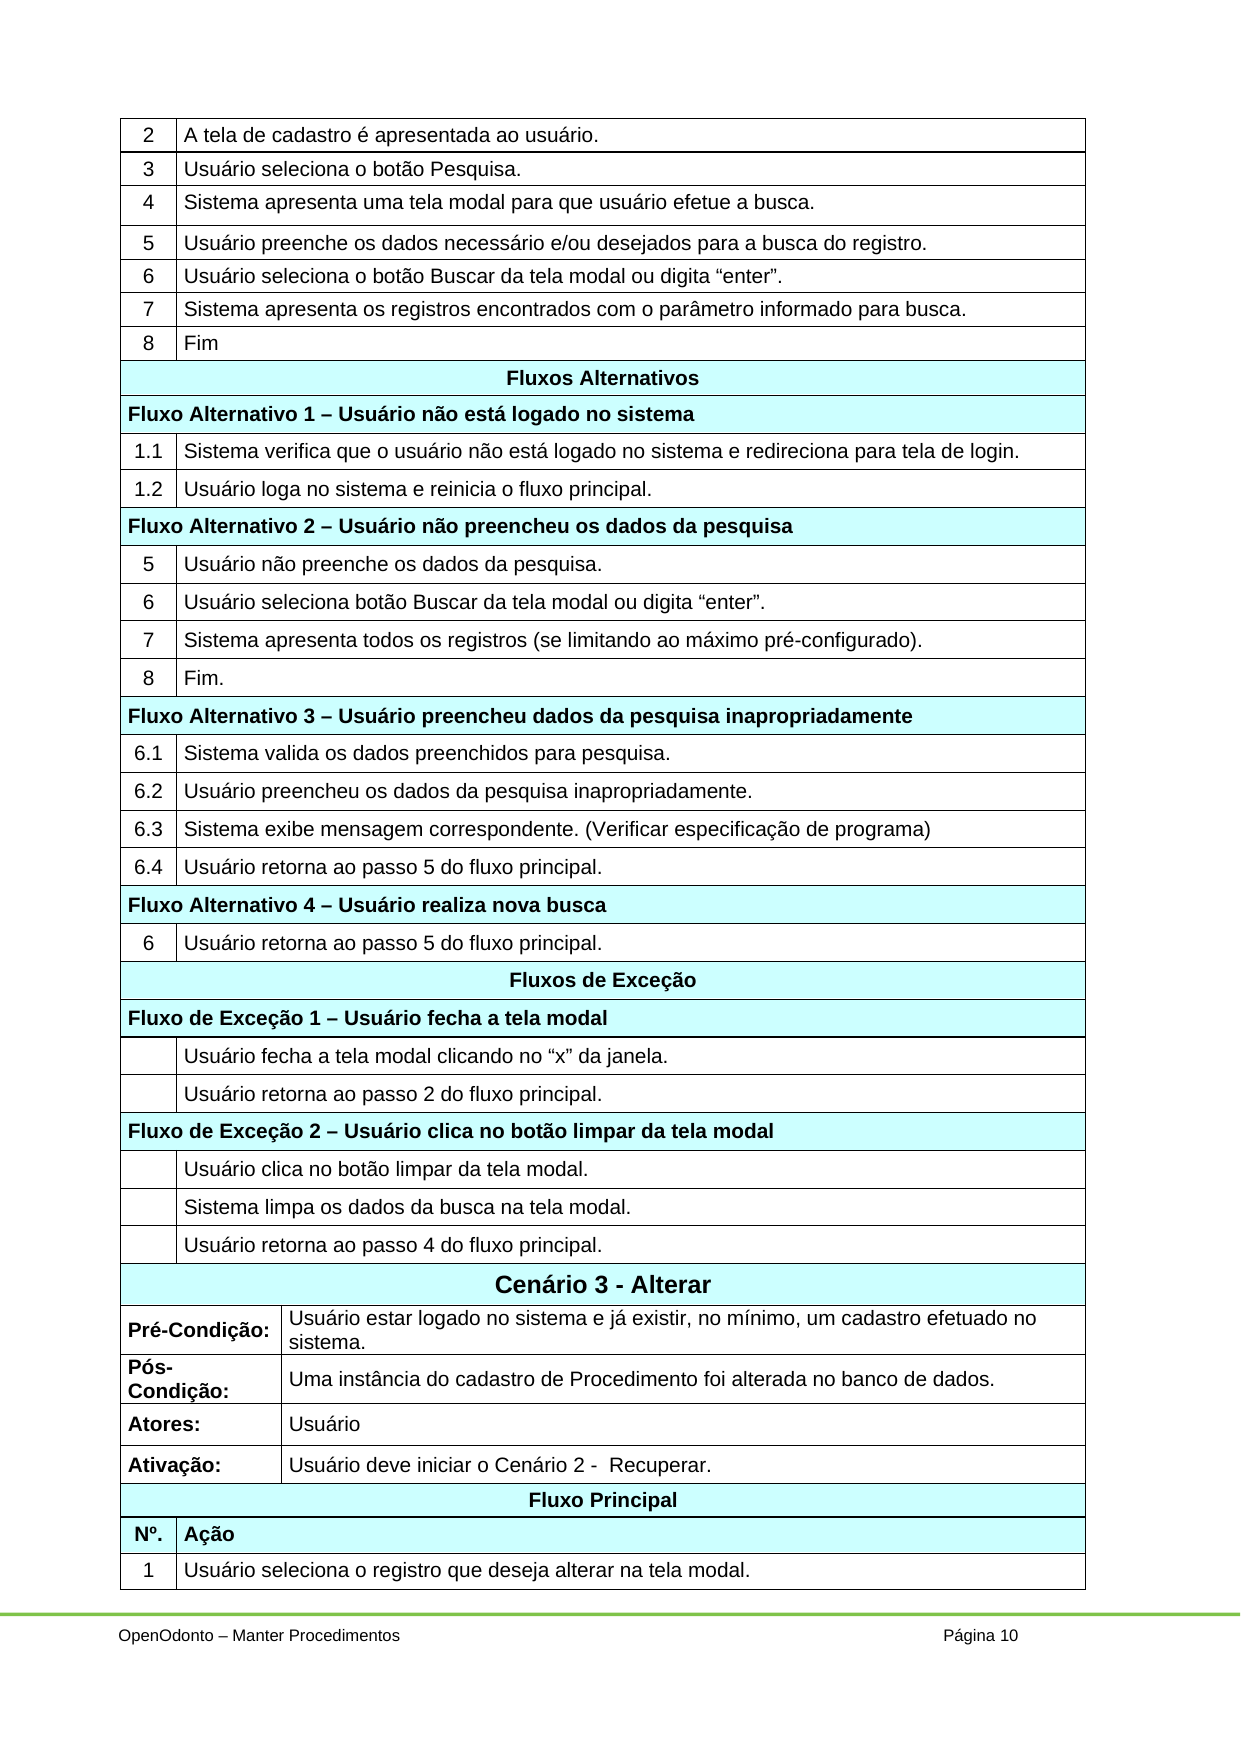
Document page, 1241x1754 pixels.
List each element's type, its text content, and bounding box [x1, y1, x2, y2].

table_cell 6 [121, 584, 176, 620]
table_cell Usuário retorna ao passo 4 do fluxo principal. [177, 1226, 1085, 1263]
table_cell [121, 1226, 176, 1263]
table_cell Sistema valida os dados preenchidos para pesquisa. [177, 735, 1085, 772]
table_cell Sistema apresenta uma tela modal para que usuário efetue a busca. [177, 186, 1085, 225]
table_cell Usuário preenche os dados necessário e/ou desejados para a busca do registro. [177, 226, 1085, 259]
table_cell 8 [121, 327, 176, 360]
table_cell 5 [121, 226, 176, 259]
table_cell Sistema apresenta todos os registros (se limitando ao máximo pré-configurado). [177, 621, 1085, 658]
table_cell Usuário seleciona o botão Pesquisa. [177, 153, 1085, 185]
table_cell Usuário seleciona botão Buscar da tela modal ou digita “enter”. [177, 584, 1085, 620]
table_cell Usuário loga no sistema e reinicia o fluxo principal. [177, 470, 1085, 507]
table_cell 6.4 [121, 848, 176, 885]
table_cell Fluxo Alternativo 4 – Usuário realiza nova busca [121, 886, 1085, 923]
table_cell [121, 1038, 176, 1074]
table_cell 6.3 [121, 811, 176, 847]
table_cell Sistema limpa os dados da busca na tela modal. [177, 1189, 1085, 1225]
table_cell Usuário não preenche os dados da pesquisa. [177, 546, 1085, 583]
table_cell 3 [121, 153, 176, 185]
table_cell Fluxo de Exceção 1 – Usuário fecha a tela modal [121, 1000, 1085, 1036]
table_cell [121, 1151, 176, 1188]
table_cell Fluxo Alternativo 2 – Usuário não preencheu os dados da pesquisa [121, 508, 1085, 545]
table_cell Nº. [121, 1518, 176, 1552]
table_cell Sistema exibe mensagem correspondente. (Verificar especificação de programa) [177, 811, 1085, 847]
table_cell 6 [121, 924, 176, 961]
table_cell Fluxo Principal [121, 1484, 1085, 1516]
table_cell 1.2 [121, 470, 176, 507]
table_cell Usuário seleciona o botão Buscar da tela modal ou digita “enter”. [177, 260, 1085, 292]
table_cell Usuário preencheu os dados da pesquisa inapropriadamente. [177, 773, 1085, 809]
table_cell Usuário estar logado no sistema e já existir, no mínimo, um cadastro efetuado no sistema. [282, 1306, 1085, 1353]
table_cell [121, 1075, 176, 1112]
table_cell Usuário [282, 1404, 1085, 1445]
table_cell 6.2 [121, 773, 176, 809]
table_cell Fluxo Alternativo 3 – Usuário preencheu dados da pesquisa inapropriadamente [121, 697, 1085, 734]
table_cell [121, 1189, 176, 1225]
table_cell Fluxos Alternativos [121, 361, 1085, 394]
table_cell Usuário retorna ao passo 2 do fluxo principal. [177, 1075, 1085, 1112]
table_cell Ativação: [121, 1446, 281, 1483]
table_cell A tela de cadastro é apresentada ao usuário. [177, 119, 1085, 151]
table_cell Cenário 3 - Alterar [121, 1264, 1085, 1304]
table_cell 6 [121, 260, 176, 292]
table_cell Sistema apresenta os registros encontrados com o parâmetro informado para busca. [177, 293, 1085, 326]
table_cell 7 [121, 293, 176, 326]
table_cell Atores: [121, 1404, 281, 1445]
table_cell Pós-Condição: [121, 1355, 281, 1402]
table_cell Sistema verifica que o usuário não está logado no sistema e redireciona para tela de login. [177, 434, 1085, 469]
table_cell Usuário seleciona o registro que deseja alterar na tela modal. [177, 1554, 1085, 1588]
table_cell 7 [121, 621, 176, 658]
table_cell 5 [121, 546, 176, 583]
table_cell Fim [177, 327, 1085, 360]
table_cell Uma instância do cadastro de Procedimento foi alterada no banco de dados. [282, 1355, 1085, 1402]
table_cell 4 [121, 186, 176, 225]
table_cell Pré-Condição: [121, 1306, 281, 1353]
table_cell 2 [121, 119, 176, 151]
table_cell Usuário retorna ao passo 5 do fluxo principal. [177, 924, 1085, 961]
table_cell 6.1 [121, 735, 176, 772]
table_cell Usuário clica no botão limpar da tela modal. [177, 1151, 1085, 1188]
table_cell 8 [121, 659, 176, 696]
table_cell Fim. [177, 659, 1085, 696]
table_cell Usuário fecha a tela modal clicando no “x” da janela. [177, 1038, 1085, 1074]
table_cell Fluxos de Exceção [121, 962, 1085, 998]
table_cell 1 [121, 1554, 176, 1588]
table_cell Usuário deve iniciar o Cenário 2 - Recuperar. [282, 1446, 1085, 1483]
table_cell Fluxo de Exceção 2 – Usuário clica no botão limpar da tela modal [121, 1113, 1085, 1150]
table_cell Ação [177, 1518, 1085, 1552]
table_cell Fluxo Alternativo 1 – Usuário não está logado no sistema [121, 396, 1085, 432]
table_cell Usuário retorna ao passo 5 do fluxo principal. [177, 848, 1085, 885]
table_cell 1.1 [121, 434, 176, 469]
